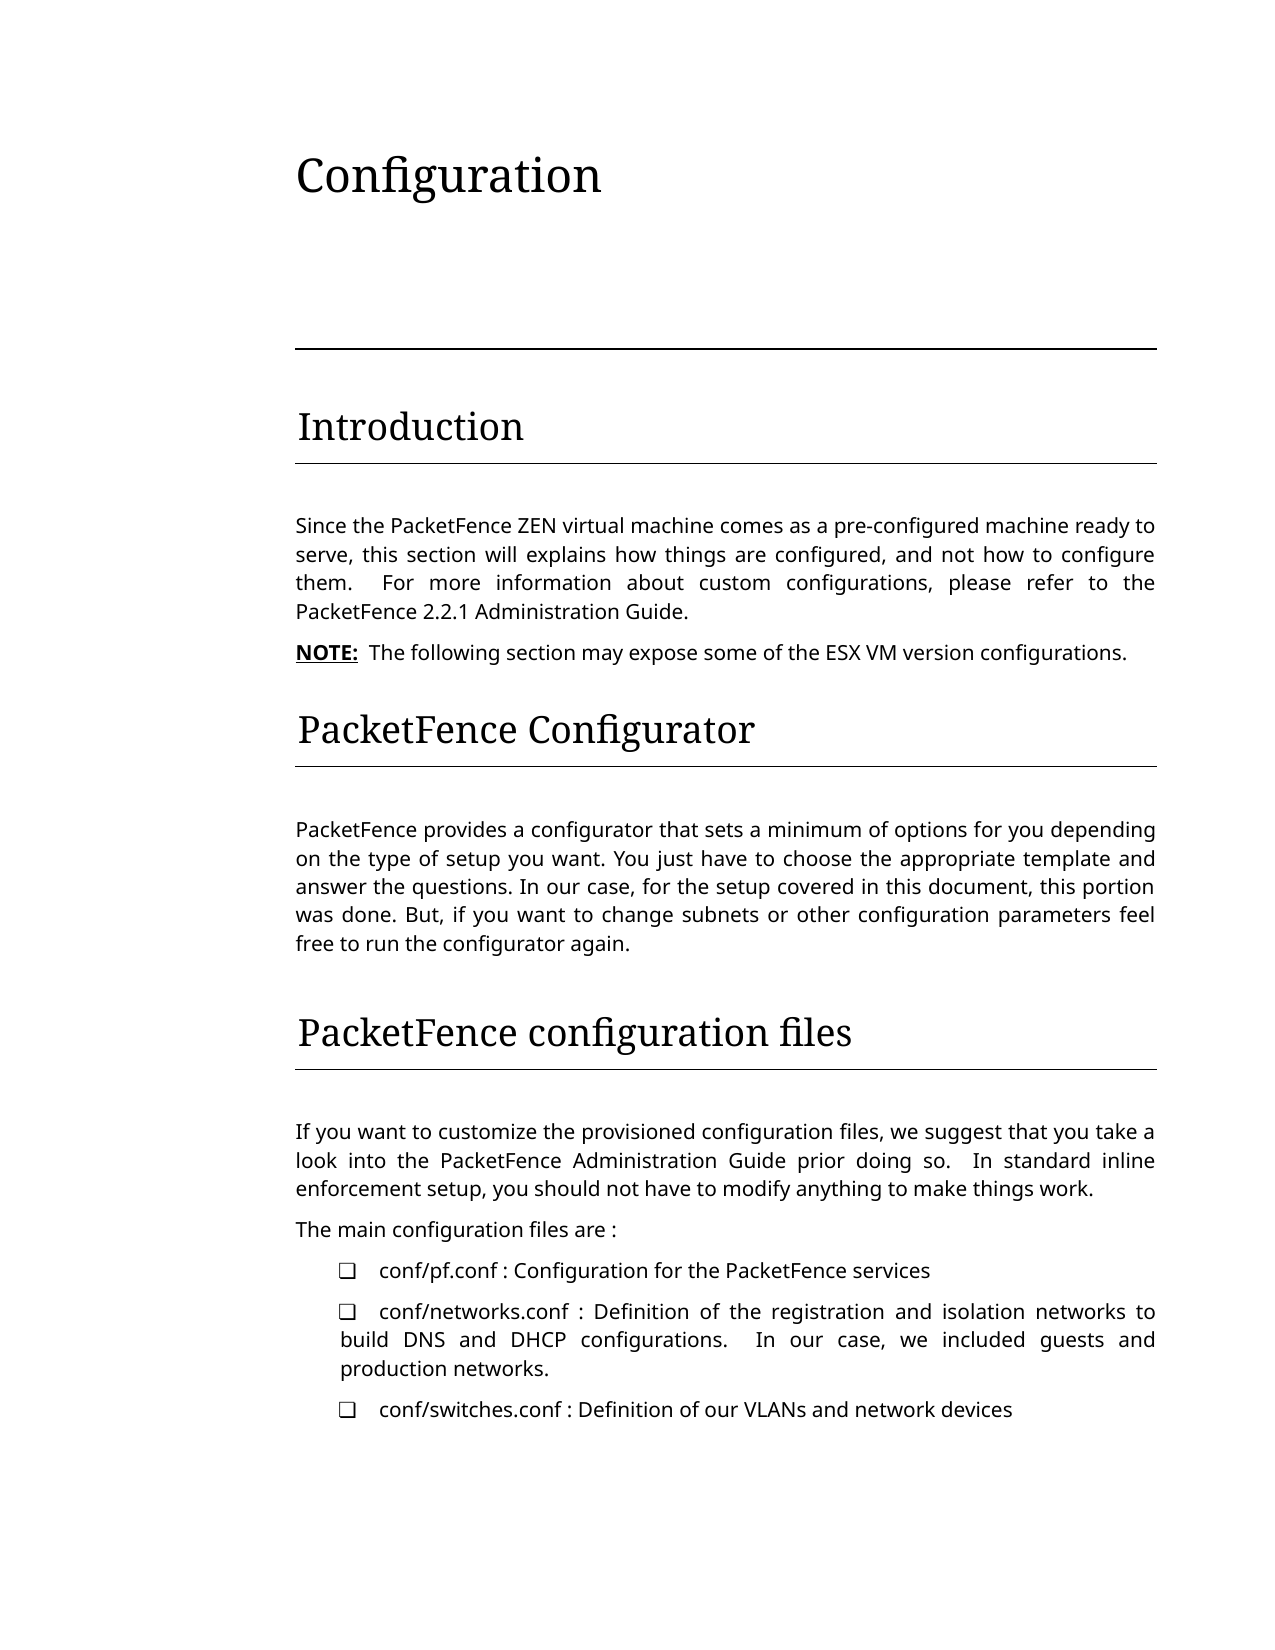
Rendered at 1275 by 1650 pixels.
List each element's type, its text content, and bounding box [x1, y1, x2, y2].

text The main configuration files are : [295, 1215, 1157, 1244]
list ❏ conf/networks.conf : Definition of the registration and isolation networks to build DNS and DHCP configurations. In our case, we included guests and production networks. [338, 1297, 1157, 1382]
subtitle PacketFence configuration files [295, 1006, 1157, 1069]
list ❏ conf/switches.conf : Definition of our VLANs and network devices [338, 1395, 1157, 1423]
subtitle Configuration [295, 143, 1157, 348]
subtitle PacketFence Configurator [295, 703, 1157, 766]
text Since the PacketFence ZEN virtual machine comes as a pre-configured machine ready to serve, this section will explains how things are configured, and not how to configure them. For more information about custom configurations, please refer to the PacketFence 2.2.1 Administration Guide. [295, 512, 1157, 625]
list ❏ conf/pf.conf : Configuration for the PacketFence services [338, 1256, 1157, 1285]
text NOTE: The following section may expose some of the ESX VM version configurations. [295, 638, 1157, 666]
text PacketFence provides a configurator that sets a minimum of options for you depending on the type of setup you want. You just have to choose the appropriate template and answer the questions. In our case, for the setup covered in this document, this portion was done. But, if you want to change subnets or other configuration parameters feel free to run the configurator again. [295, 815, 1157, 957]
text If you want to customize the provisioned configuration files, we suggest that you take a look into the PacketFence Administration Guide prior doing so. In standard inline enforcement setup, you should not have to modify anything to make things work. [295, 1117, 1157, 1203]
subtitle Introduction [295, 400, 1157, 463]
